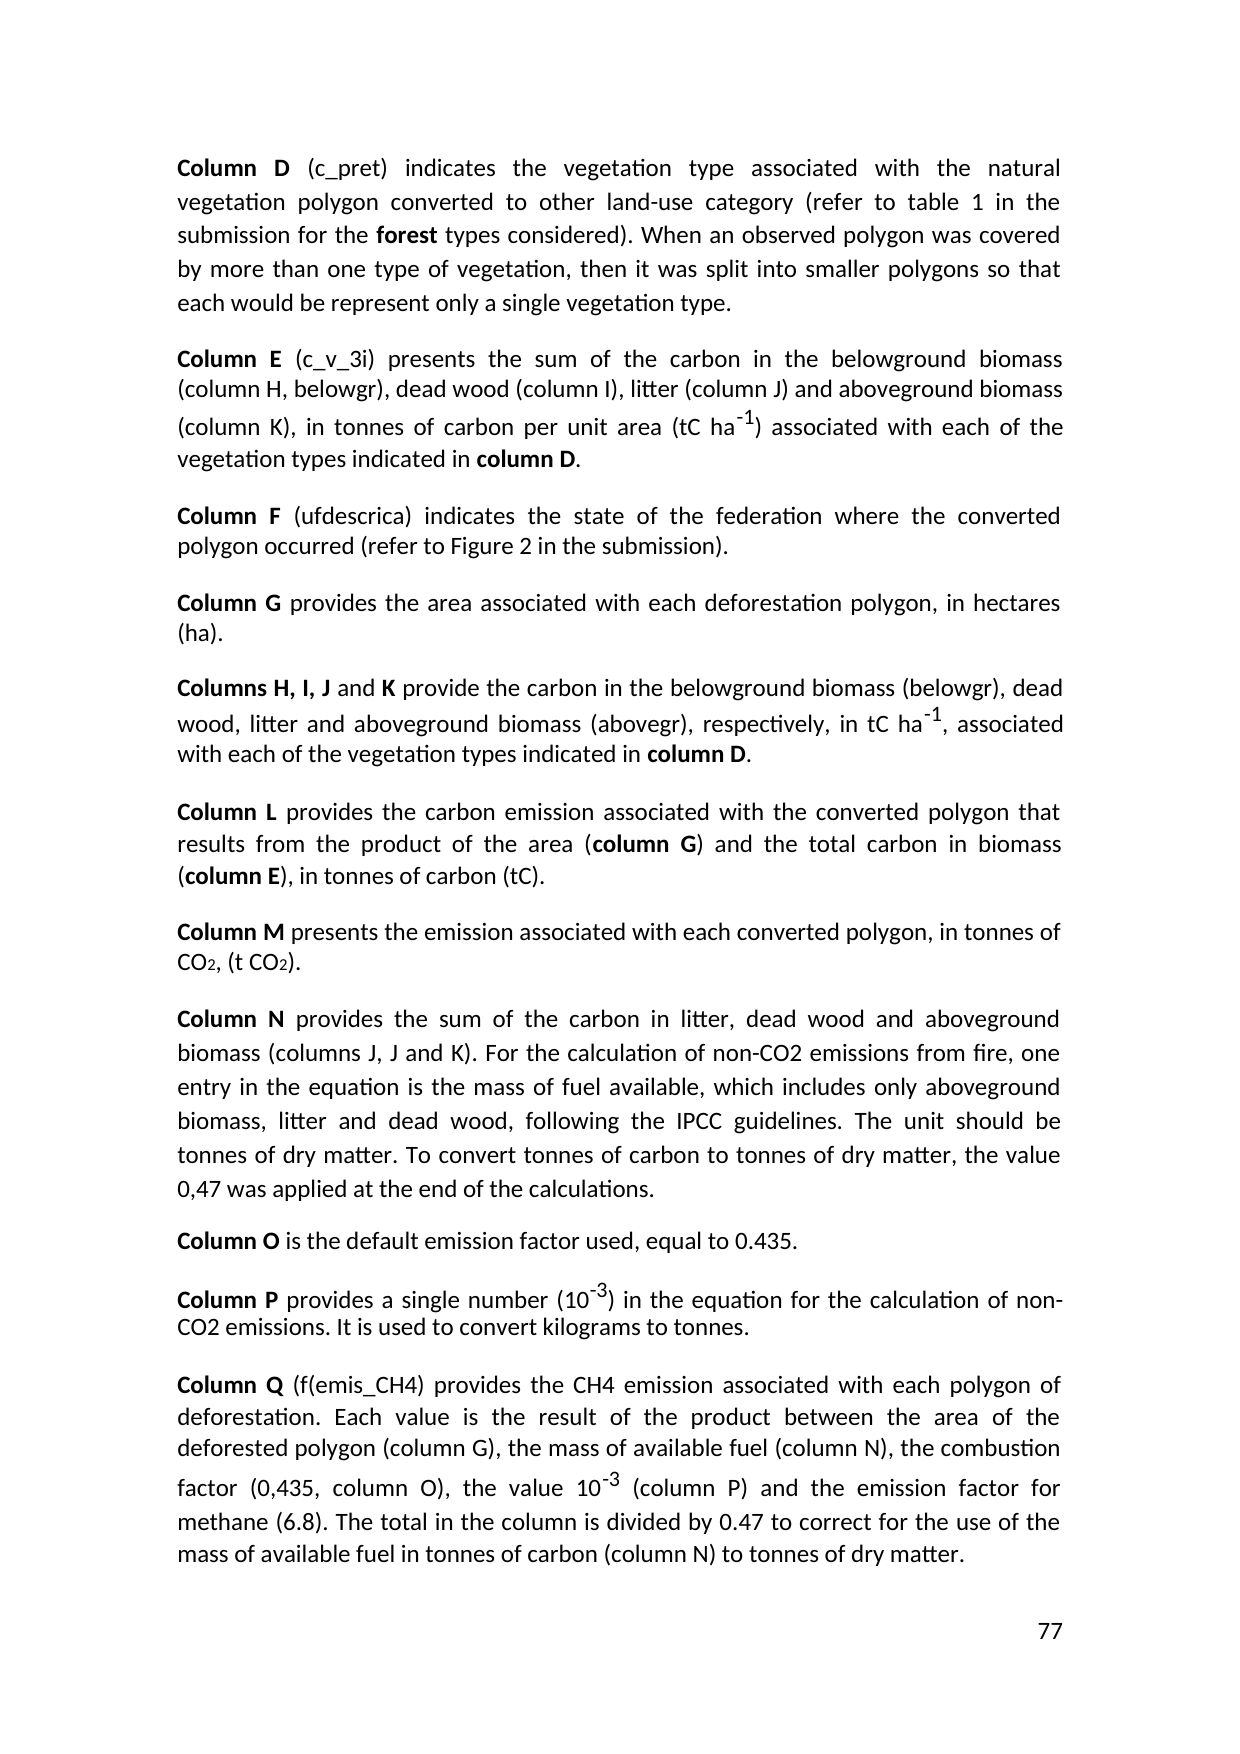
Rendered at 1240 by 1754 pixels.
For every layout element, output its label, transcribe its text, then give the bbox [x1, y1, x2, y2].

text Column L provides the carbon emission associated with the converted polygon that results from the product of the area (column G) and the total carbon in biomass (column E), in tonnes of carbon (tC). [177, 796, 1062, 890]
text 77 [1037, 1615, 1089, 1645]
text Column M presents the emission associated with each converted polygon, in tonnes of CO2, (t CO2). [177, 917, 1062, 977]
text Column O is the default emission factor used, equal to 0.435. [177, 1225, 1089, 1255]
text Column Q (f(emis_CH4) provides the CH4 emission associated with each polygon of deforestation. Each value is the result of the product between the area of the deforested polygon (column G), the mass of available fuel (column N), the combustion factor (0,435, column O), the value 10-3 (column P) and the emission factor for methane (6.8). The total in the column is divided by 0.47 to correct for the use of the mass of available fuel in tonnes of carbon (column N) to tonnes of dry matter. [177, 1369, 1062, 1568]
text Column N provides the sum of the carbon in litter, dead wood and aboveground biomass (columns J, J and K). For the calculation of non-CO2 emissions from fire, one entry in the equation is the mass of fuel available, which includes only aboveground biomass, litter and dead wood, following the IPCC guidelines. The unit should be tonnes of dry matter. To convert tonnes of carbon to tonnes of dry matter, the value 0,47 was applied at the end of the calculations. [177, 1004, 1062, 1203]
text Column D (c_pret) indicates the vegetation type associated with the natural vegetation polygon converted to other land-use category (refer to table 1 in the submission for the forest types considered). When an observed polygon was covered by more than one type of vegetation, then it was split into smaller polygons so that each would be represent only a single vegetation type. [177, 152, 1062, 317]
text Columns H, I, J and K provide the carbon in the belowground biomass (belowgr), dead wood, litter and aboveground biomass (abovegr), respectively, in tC ha-1, associated with each of the vegetation types indicated in column D. [177, 674, 1064, 769]
text Column P provides a single number (10-3) in the equation for the calculation of non-CO2 emissions. It is used to convert kilograms to tonnes. [177, 1280, 1064, 1342]
text Column G provides the area associated with each deforestation polygon, in hectares (ha). [177, 588, 1062, 647]
text Column E (c_v_3i) presents the sum of the carbon in the belowground biomass (column H, belowgr), dead wood (column I), litter (column J) and aboveground biomass (column K), in tonnes of carbon per unit area (tC ha-1) associated with each of the vegetation types indicated in column D. [177, 344, 1064, 474]
text Column F (ufdescrica) indicates the state of the federation where the converted polygon occurred (refer to Figure 2 in the submission). [177, 501, 1062, 561]
